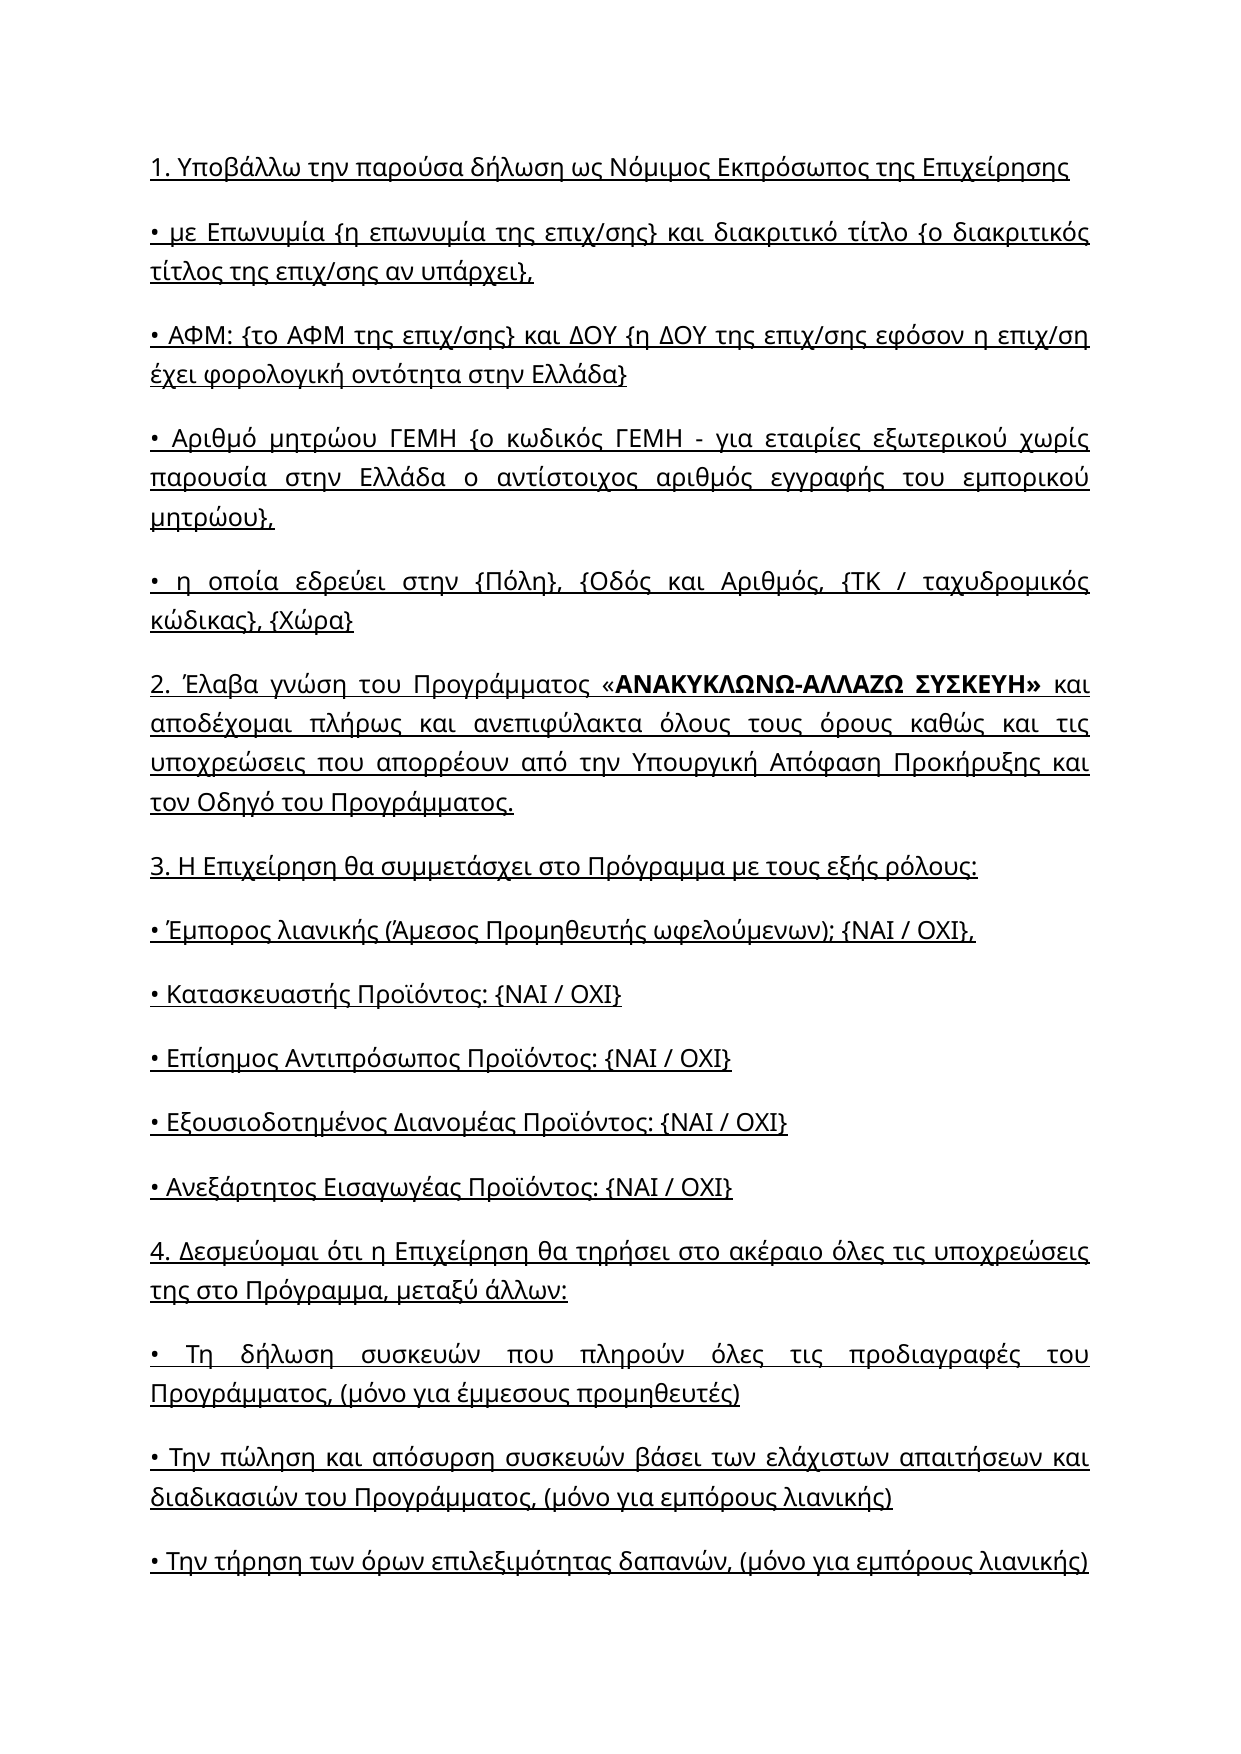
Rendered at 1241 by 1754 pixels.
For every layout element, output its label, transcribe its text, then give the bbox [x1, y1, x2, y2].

text Προγράμματος, (μόνο για έμμεσους προμηθευτές) [150, 1367, 1090, 1410]
text • ΑΦΜ: {το ΑΦΜ της επιχ/σης} και ΔΟΥ {η ΔΟΥ της επιχ/σης εφόσον η επιχ/ση [150, 317, 1090, 346]
text 1. Υποβάλλω την παρούσα δήλωση ως Νόμιμος Εκπρόσωπος της Επιχείρησης [150, 150, 1090, 184]
text της στο Πρόγραμμα, μεταξύ άλλων: [150, 1264, 1090, 1307]
text • Αριθμό μητρώου ΓΕΜΗ {ο κωδικός ΓΕΜΗ - για εταιρίες εξωτερικού χωρίς [150, 421, 1090, 450]
text αποδέχομαι πλήρως και ανεπιφύλακτα όλους τους όρους καθώς και τις [150, 697, 1090, 735]
text τίτλος της επιχ/σης αν υπάρχει}, [150, 245, 1090, 287]
text • Κατασκευαστής Προϊόντος: {ΝΑΙ / ΟΧΙ} [150, 977, 1090, 1011]
text κώδικας}, {Χώρα} [150, 594, 1090, 637]
text • Την πώληση και απόσυρση συσκευών βάσει των ελάχιστων απαιτήσεων και [150, 1440, 1090, 1469]
text 2. Έλαβα γνώση του Προγράμματος «ΑΝΑΚΥΚΛΩΝΩ-ΑΛΛΑΖΩ ΣΥΣΚΕΥΗ» και [150, 667, 1090, 696]
text διαδικασιών του Προγράμματος, (μόνο για εμπόρους λιανικής) [150, 1471, 1090, 1513]
text • Έμπορος λιανικής (Άμεσος Προμηθευτής ωφελούμενων); {ΝΑΙ / ΟΧΙ}, [150, 912, 1090, 947]
text • Ανεξάρτητος Εισαγωγέας Προϊόντος: {ΝΑΙ / ΟΧΙ} [150, 1169, 1090, 1203]
text υποχρεώσεις που απορρέουν από την Υπουργική Απόφαση Προκήρυξης και [150, 737, 1090, 774]
text παρουσία στην Ελλάδα ο αντίστοιχος αριθμός εγγραφής του εμπορικού [150, 452, 1090, 489]
text • η οποία εδρεύει στην {Πόλη}, {Οδός και Αριθμός, {ΤΚ / ταχυδρομικός [150, 563, 1090, 592]
text • με Επωνυμία {η επωνυμία της επιχ/σης} και διακριτικό τίτλο {ο διακριτικός [150, 214, 1090, 243]
text • Τη δήλωση συσκευών που πληρούν όλες τις προδιαγραφές του [150, 1337, 1090, 1366]
text τον Οδηγό του Προγράμματος. [150, 776, 1090, 818]
text • Την τήρηση των όρων επιλεξιμότητας δαπανών, (μόνο για εμπόρους λιανικής) [150, 1543, 1090, 1577]
text μητρώου}, [150, 491, 1090, 533]
text 4. Δεσμεύομαι ότι η Επιχείρηση θα τηρήσει στο ακέραιο όλες τις υποχρεώσεις [150, 1233, 1090, 1262]
text • Επίσημος Αντιπρόσωπος Προϊόντος: {ΝΑΙ / ΟΧΙ} [150, 1041, 1090, 1075]
text 3. Η Επιχείρηση θα συμμετάσχει στο Πρόγραμμα με τους εξής ρόλους: [150, 848, 1090, 882]
text • Εξουσιοδοτημένος Διανομέας Προϊόντος: {ΝΑΙ / ΟΧΙ} [150, 1105, 1090, 1139]
text έχει φορολογική οντότητα στην Ελλάδα} [150, 348, 1090, 391]
